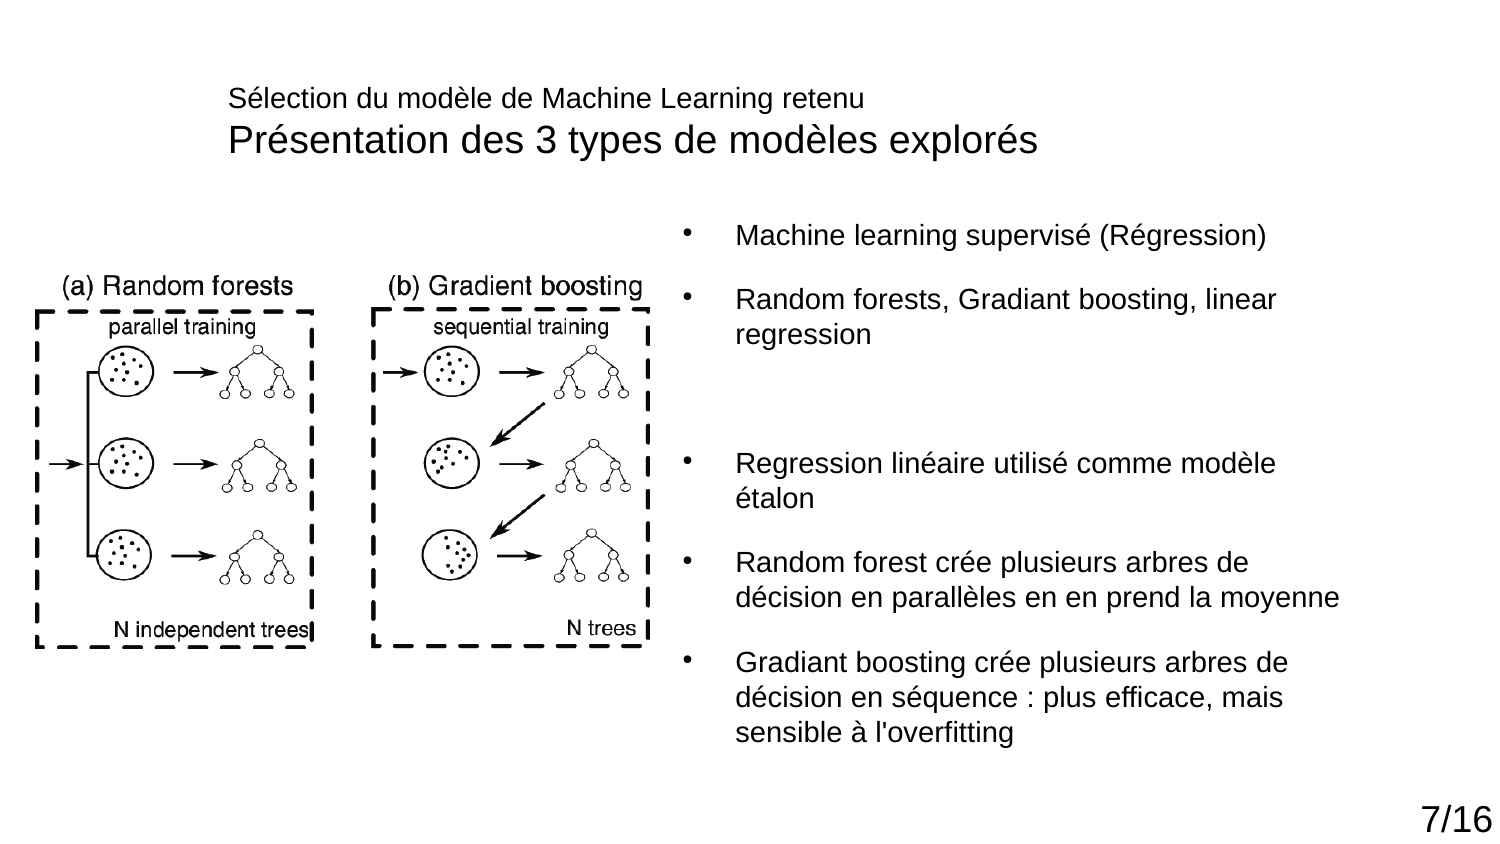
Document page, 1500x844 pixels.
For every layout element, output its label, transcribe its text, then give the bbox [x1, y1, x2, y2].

text_box 7/16 [1405, 791, 1500, 844]
list Machine learning supervisé (Régression) Random forests, Gradiant boosting, linear regression Regression linéaire utilisé comme modèle étalon Random forest crée plusieurs arbres de décision en parallèles en en prend la moyenne Gradiant boosting crée plusieurs arbres de décision en séquence : plus efficace, mais sensible à l'overfitting [649, 200, 1380, 780]
picture [35, 271, 650, 649]
title Sélection du modèle de Machine Learning retenu Présentation des 3 types de modèles explorés [212, 64, 1368, 215]
